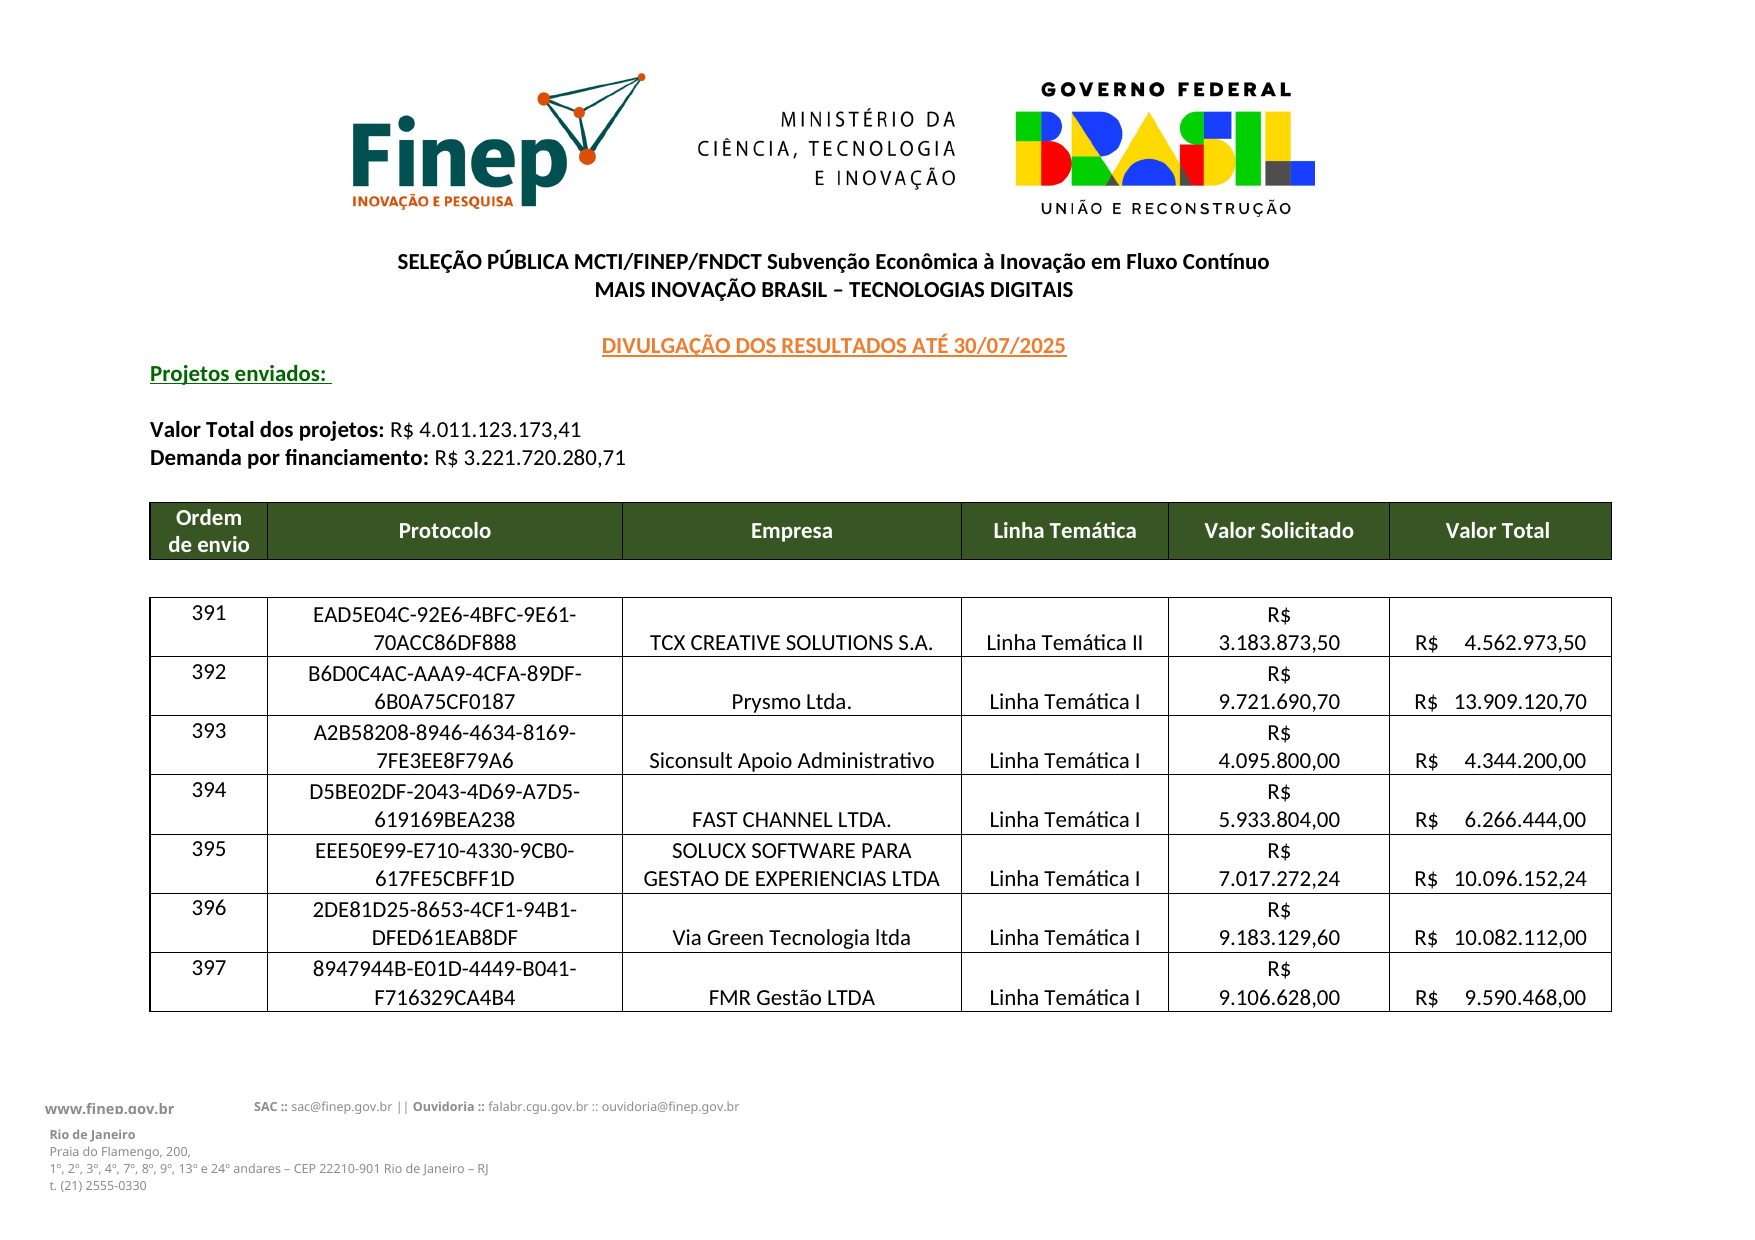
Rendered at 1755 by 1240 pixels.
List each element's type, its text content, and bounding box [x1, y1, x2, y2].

table_cell R$ 10.082.112,00 [1390, 894, 1611, 952]
table_cell EAD5E04C-92E6-4BFC-9E61-70ACC86DF888 [268, 598, 622, 656]
table_cell 396 [151, 894, 267, 952]
table_cell R$ 13.909.120,70 [1390, 657, 1611, 715]
table_cell Linha Temática I [962, 835, 1168, 892]
table_cell TCX CREATIVE SOLUTIONS S.A. [623, 598, 961, 656]
table_cell Via Green Tecnologia ltda [623, 894, 961, 952]
table_cell R$ 7.017.272,24 [1169, 835, 1389, 892]
table_cell R$ 9.183.129,60 [1169, 894, 1389, 952]
table_cell R$ 4.095.800,00 [1169, 716, 1389, 774]
table_cell R$ 4.562.973,50 [1390, 598, 1611, 656]
table_cell R$ 6.266.444,00 [1390, 775, 1611, 833]
table_cell Linha Temática I [962, 775, 1168, 833]
table_cell Linha Temática I [962, 716, 1168, 774]
table_cell Linha Temática I [962, 894, 1168, 952]
table_cell Linha Temática I [962, 953, 1168, 1011]
table_cell R$ 5.933.804,00 [1169, 775, 1389, 833]
table_cell R$ 3.183.873,50 [1169, 598, 1389, 656]
table_cell 2DE81D25-8653-4CF1-94B1-DFED61EAB8DF [268, 894, 622, 952]
table_cell R$ 4.344.200,00 [1390, 716, 1611, 774]
table_cell 392 [151, 657, 267, 715]
table_cell 391 [151, 598, 267, 656]
table_cell A2B58208-8946-4634-8169-7FE3EE8F79A6 [268, 716, 622, 774]
table_cell EEE50E99-E710-4330-9CB0-617FE5CBFF1D [268, 835, 622, 892]
table_cell 8947944B-E01D-4449-B041-F716329CA4B4 [268, 953, 622, 1011]
table_cell Prysmo Ltda. [623, 657, 961, 715]
table_cell SOLUCX SOFTWARE PARA GESTAO DE EXPERIENCIAS LTDA [623, 835, 961, 892]
table_cell Linha Temática II [962, 598, 1168, 656]
table_cell R$ 9.106.628,00 [1169, 953, 1389, 1011]
table_cell 397 [151, 953, 267, 1011]
table_cell R$ 9.590.468,00 [1390, 953, 1611, 1011]
table_cell D5BE02DF-2043-4D69-A7D5-619169BEA238 [268, 775, 622, 833]
table_cell R$ 9.721.690,70 [1169, 657, 1389, 715]
table_cell 395 [151, 835, 267, 892]
table_cell R$ 10.096.152,24 [1390, 835, 1611, 892]
table_cell 394 [151, 775, 267, 833]
table_cell FMR Gestão LTDA [623, 953, 961, 1011]
table_cell Linha Temática I [962, 657, 1168, 715]
table_cell Siconsult Apoio Administrativo [623, 716, 961, 774]
table_cell 393 [151, 716, 267, 774]
table_cell B6D0C4AC-AAA9-4CFA-89DF-6B0A75CF0187 [268, 657, 622, 715]
table_cell FAST CHANNEL LTDA. [623, 775, 961, 833]
